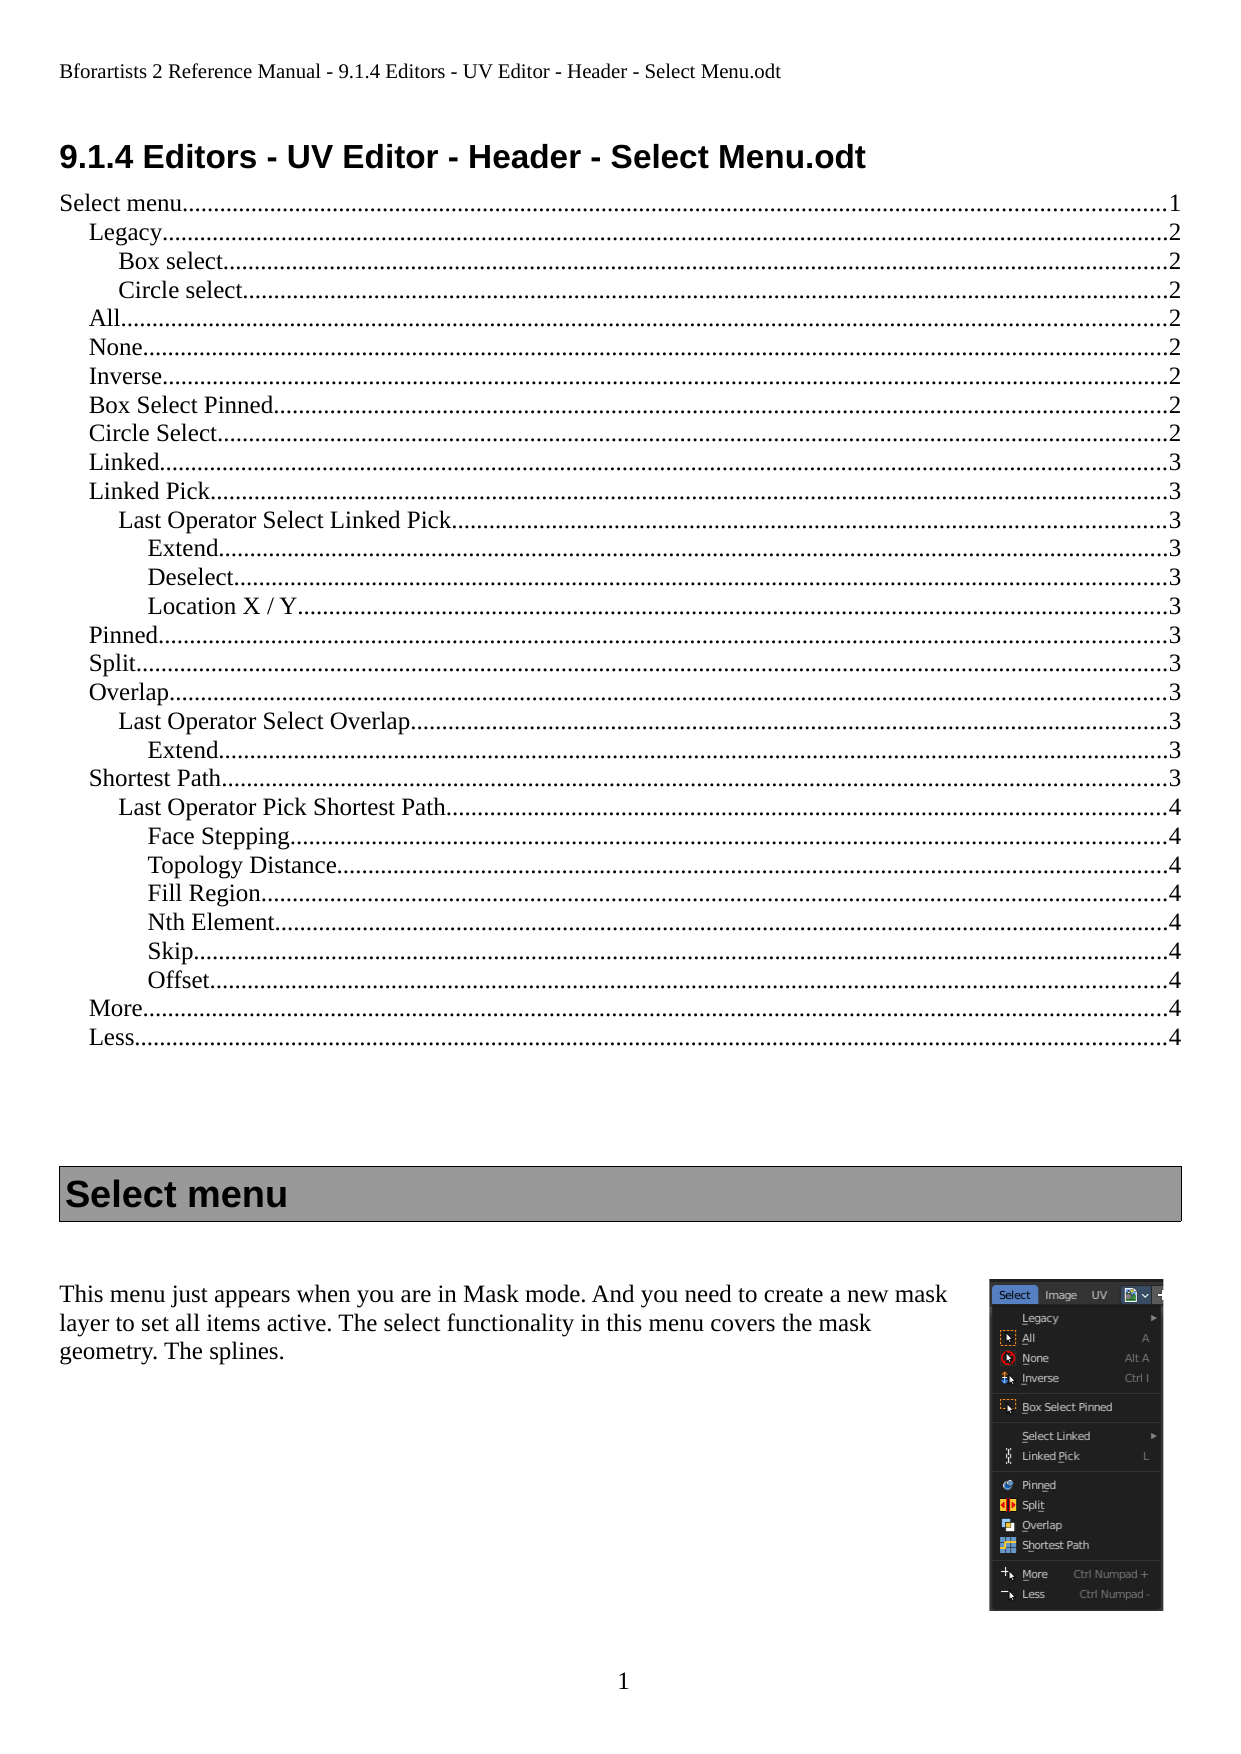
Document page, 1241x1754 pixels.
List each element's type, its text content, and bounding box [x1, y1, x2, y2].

text Face Stepping 4 [147, 821, 1181, 850]
text Select menu 1 [59, 188, 1181, 217]
text Legacy 2 [88, 217, 1181, 246]
text Circle select 2 [118, 275, 1181, 303]
text Shortest Path 3 [88, 763, 1181, 792]
text Box Select Pinned 2 [88, 390, 1181, 418]
subtitle 9.1.4 Editors - UV Editor - Header - Select Menu.odt [59, 138, 1181, 176]
text Pinned 3 [88, 620, 1181, 648]
text Last Operator Select Overlap 3 [118, 706, 1181, 735]
text Linked 3 [88, 447, 1181, 476]
text Deselect 3 [147, 562, 1181, 591]
text Extend 3 [147, 735, 1181, 763]
text Fill Region 4 [147, 878, 1181, 907]
text Overlap 3 [88, 677, 1181, 706]
text Box select 2 [118, 246, 1181, 275]
text Last Operator Select Linked Pick 3 [118, 505, 1181, 533]
picture [989, 1279, 1164, 1611]
table_header Select menu [60, 1167, 1181, 1221]
text All 2 [88, 303, 1181, 332]
text Split 3 [88, 648, 1181, 677]
text Offset 4 [147, 965, 1181, 993]
text Circle Select 2 [88, 418, 1181, 447]
text Inverse 2 [88, 361, 1181, 390]
text Extend 3 [147, 533, 1181, 562]
text None 2 [88, 332, 1181, 361]
text Location X / Y 3 [147, 591, 1181, 620]
text Linked Pick 3 [88, 476, 1181, 505]
text This menu just appears when you are in Mask mode. And you need to create a new mask layer to set all items active. The select functionality in this menu covers the mask geometry. The splines. [59, 1279, 989, 1365]
text Topology Distance 4 [147, 850, 1181, 878]
text Less 4 [88, 1022, 1181, 1051]
text More 4 [88, 993, 1181, 1022]
text Nth Element 4 [147, 907, 1181, 936]
text Skip 4 [147, 936, 1181, 965]
text Last Operator Pick Shortest Path 4 [118, 792, 1181, 821]
